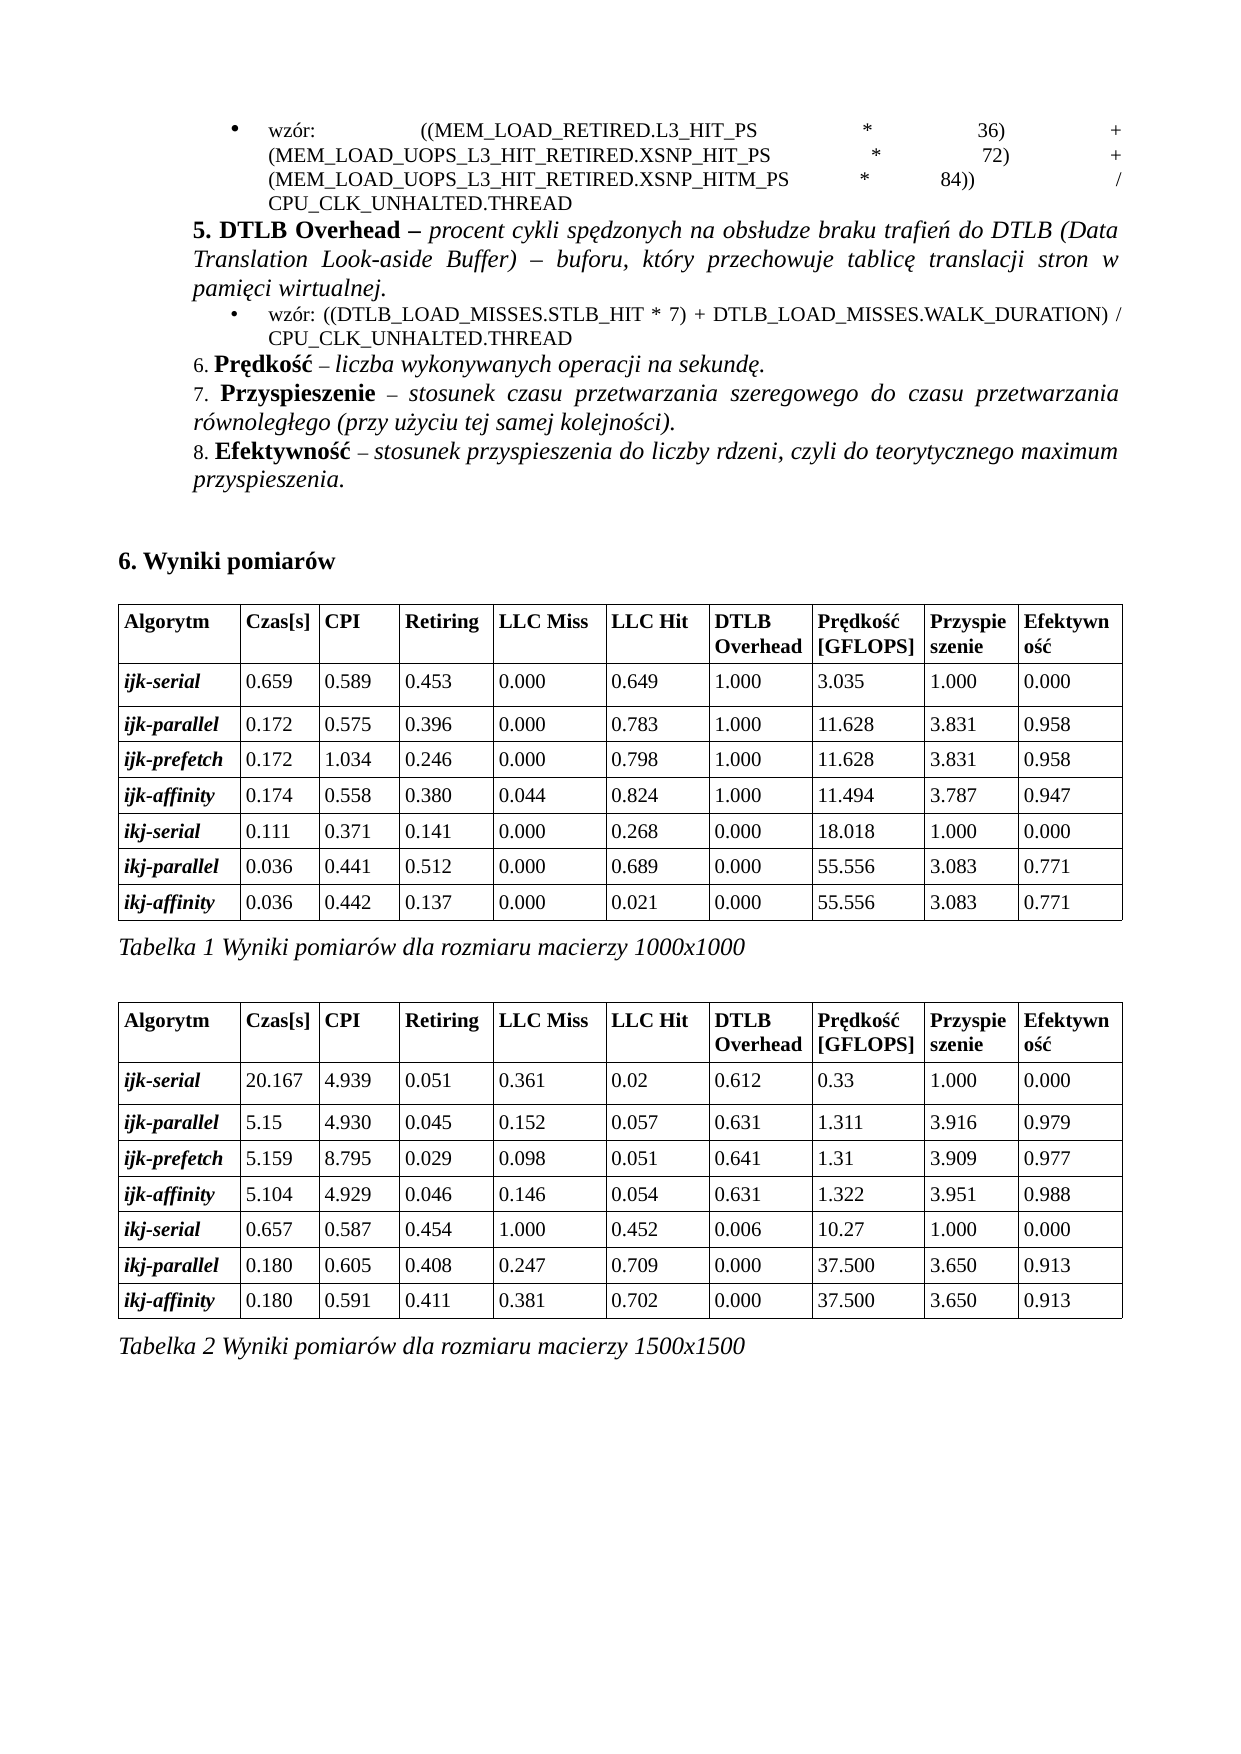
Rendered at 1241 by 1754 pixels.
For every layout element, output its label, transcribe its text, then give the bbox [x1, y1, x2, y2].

table_cell 20.167 [241, 1063, 319, 1104]
table_cell 1.000 [710, 742, 812, 777]
table_cell 0.649 [607, 664, 709, 706]
table_header Czas[s] [241, 605, 319, 663]
table_header DTLB Overhead [710, 605, 812, 663]
table_cell 0.057 [607, 1105, 709, 1140]
table_cell 0.000 [710, 849, 812, 884]
table_cell 0.783 [607, 707, 709, 741]
table_cell 4.930 [320, 1105, 399, 1140]
table_cell 3.083 [925, 885, 1018, 919]
table_cell 0.054 [607, 1177, 709, 1211]
table_cell 1.000 [925, 1063, 1018, 1104]
table_header Prędkość [GFLOPS] [813, 605, 924, 663]
table_cell 0.913 [1019, 1284, 1122, 1318]
table_cell ikj-affinity [119, 1284, 240, 1318]
table_cell 1.000 [925, 664, 1018, 706]
table_cell 1.000 [925, 814, 1018, 848]
table_header CPI [320, 1003, 399, 1062]
table_header Efektywność [1019, 1003, 1122, 1062]
table_cell ijk-prefetch [119, 742, 240, 777]
text 8. Efektywność – stosunek przyspieszenia do liczby rdzeni, czyli do teorytycznego maximum przyspieszenia. [193, 436, 1122, 493]
table_cell 11.628 [813, 707, 924, 741]
table_cell 0.172 [241, 742, 319, 777]
table_cell 0.988 [1019, 1177, 1122, 1211]
table_cell 0.591 [320, 1284, 399, 1318]
table_header LLC Hit [607, 605, 709, 663]
table_cell 0.172 [241, 707, 319, 741]
table_cell 0.641 [710, 1141, 812, 1176]
table_cell 0.000 [710, 885, 812, 919]
table_cell ijk-prefetch [119, 1141, 240, 1176]
list wzór: ((DTLB_LOAD_MISSES.STLB_HIT * 7) + DTLB_LOAD_MISSES.WALK_DURATION) / CPU_CLK_UNHALTED.THREAD [231, 301, 1122, 349]
table_cell 0.411 [400, 1284, 493, 1318]
table_cell 0.045 [400, 1105, 493, 1140]
table_header Algorytm [119, 1003, 240, 1062]
table_cell 3.787 [925, 778, 1018, 813]
table_cell 0.798 [607, 742, 709, 777]
table_cell 0.000 [710, 1248, 812, 1282]
table_cell 0.657 [241, 1212, 319, 1247]
table_header Algorytm [119, 605, 240, 663]
table_cell 8.795 [320, 1141, 399, 1176]
text 6. Prędkość – liczba wykonywanych operacji na sekundę. [193, 349, 1122, 378]
table_cell 0.111 [241, 814, 319, 848]
list wzór: ((MEM_LOAD_RETIRED.L3_HIT_PS * 36) + (MEM_LOAD_UOPS_L3_HIT_RETIRED.XSNP_HIT_PS * 72) + (MEM_LOAD_UOPS_L3_HIT_RETIRED.XSNP_HITM_PS * 84)) / CPU_CLK_UNHALTED.THREAD [231, 118, 1122, 215]
table_cell 3.916 [925, 1105, 1018, 1140]
table_cell 0.000 [710, 814, 812, 848]
table_cell 0.000 [494, 664, 606, 706]
table_cell ikj-serial [119, 814, 240, 848]
table_header Retiring [400, 1003, 493, 1062]
table_cell 0.631 [710, 1105, 812, 1140]
table_cell 0.396 [400, 707, 493, 741]
table_cell 0.029 [400, 1141, 493, 1176]
table_cell 0.000 [494, 707, 606, 741]
text 6. Wyniki pomiarów [118, 546, 1122, 575]
table_cell 5.104 [241, 1177, 319, 1211]
table_cell 0.000 [494, 742, 606, 777]
table_cell 0.947 [1019, 778, 1122, 813]
table_header Retiring [400, 605, 493, 663]
table_cell 0.452 [607, 1212, 709, 1247]
table_cell 55.556 [813, 885, 924, 919]
table_cell 3.951 [925, 1177, 1018, 1211]
table_cell 0.977 [1019, 1141, 1122, 1176]
table_cell ijk-serial [119, 664, 240, 706]
table_cell 1.000 [710, 664, 812, 706]
table_cell 0.913 [1019, 1248, 1122, 1282]
table_cell 0.454 [400, 1212, 493, 1247]
table_header LLC Miss [494, 1003, 606, 1062]
table_cell 3.831 [925, 707, 1018, 741]
table_cell 0.000 [710, 1284, 812, 1318]
text 5. DTLB Overhead – procent cykli spędzonych na obsłudze braku trafień do DTLB (Data Translation Look-aside Buffer) – buforu, który przechowuje tablicę translacji stron w pamięci wirtualnej. [193, 215, 1122, 301]
table_cell 0.512 [400, 849, 493, 884]
table_cell 0.000 [1019, 814, 1122, 848]
table_cell 5.159 [241, 1141, 319, 1176]
text 7. Przyspieszenie – stosunek czasu przetwarzania szeregowego do czasu przetwarzania równoległego (przy użyciu tej samej kolejności). [193, 378, 1122, 436]
table_cell 0.000 [1019, 664, 1122, 706]
table_cell 0.689 [607, 849, 709, 884]
table_cell 0.612 [710, 1063, 812, 1104]
table_cell 0.631 [710, 1177, 812, 1211]
table_cell 0.046 [400, 1177, 493, 1211]
table_cell 0.051 [607, 1141, 709, 1176]
table_cell ikj-parallel [119, 849, 240, 884]
table_cell 0.02 [607, 1063, 709, 1104]
table_cell 0.605 [320, 1248, 399, 1282]
table_cell 5.15 [241, 1105, 319, 1140]
table_cell 3.083 [925, 849, 1018, 884]
table_cell 0.180 [241, 1284, 319, 1318]
table_cell 3.831 [925, 742, 1018, 777]
table_header Prędkość [GFLOPS] [813, 1003, 924, 1062]
table_cell ikj-parallel [119, 1248, 240, 1282]
table_cell 55.556 [813, 849, 924, 884]
table_cell 0.958 [1019, 742, 1122, 777]
table_header LLC Hit [607, 1003, 709, 1062]
table_cell 0.659 [241, 664, 319, 706]
table_cell 0.381 [494, 1284, 606, 1318]
table_cell 37.500 [813, 1284, 924, 1318]
table_cell ijk-parallel [119, 707, 240, 741]
table_cell 3.909 [925, 1141, 1018, 1176]
table_cell 11.494 [813, 778, 924, 813]
table_cell 0.442 [320, 885, 399, 919]
table_cell 0.036 [241, 849, 319, 884]
table_cell 37.500 [813, 1248, 924, 1282]
table_cell 0.589 [320, 664, 399, 706]
table_cell 0.702 [607, 1284, 709, 1318]
table_cell 0.709 [607, 1248, 709, 1282]
table_cell 0.152 [494, 1105, 606, 1140]
table_cell 0.174 [241, 778, 319, 813]
table_cell 0.380 [400, 778, 493, 813]
table_cell 0.044 [494, 778, 606, 813]
table_cell 0.021 [607, 885, 709, 919]
table_cell 0.587 [320, 1212, 399, 1247]
table_header LLC Miss [494, 605, 606, 663]
table_cell 0.408 [400, 1248, 493, 1282]
table_cell 0.006 [710, 1212, 812, 1247]
table_cell 0.247 [494, 1248, 606, 1282]
table_cell 11.628 [813, 742, 924, 777]
table_cell ikj-affinity [119, 885, 240, 919]
table_cell 0.051 [400, 1063, 493, 1104]
table_cell 0.036 [241, 885, 319, 919]
table_cell 0.098 [494, 1141, 606, 1176]
table_cell 0.979 [1019, 1105, 1122, 1140]
table_header CPI [320, 605, 399, 663]
table_cell 1.000 [710, 778, 812, 813]
table_cell 1.322 [813, 1177, 924, 1211]
table_cell 4.929 [320, 1177, 399, 1211]
table_cell ijk-affinity [119, 778, 240, 813]
table_header DTLB Overhead [710, 1003, 812, 1062]
table_cell 0.000 [494, 849, 606, 884]
table_cell 0.000 [1019, 1063, 1122, 1104]
table_cell 4.939 [320, 1063, 399, 1104]
text Tabelka 1 Wyniki pomiarów dla rozmiaru macierzy 1000x1000 [118, 932, 1122, 961]
table_header Przyspieszenie [925, 1003, 1018, 1062]
table_cell 0.441 [320, 849, 399, 884]
table_cell 0.371 [320, 814, 399, 848]
table_cell 0.141 [400, 814, 493, 848]
table_cell 0.000 [1019, 1212, 1122, 1247]
table_header Czas[s] [241, 1003, 319, 1062]
table_cell ijk-parallel [119, 1105, 240, 1140]
table_cell 18.018 [813, 814, 924, 848]
table_cell 0.575 [320, 707, 399, 741]
table_cell 0.000 [494, 814, 606, 848]
table_cell 1.000 [494, 1212, 606, 1247]
table_cell 0.558 [320, 778, 399, 813]
table_cell 0.137 [400, 885, 493, 919]
table_cell ikj-serial [119, 1212, 240, 1247]
table_cell 0.453 [400, 664, 493, 706]
table_cell 1.31 [813, 1141, 924, 1176]
table_cell 0.958 [1019, 707, 1122, 741]
table_header Efektywność [1019, 605, 1122, 663]
table_cell 0.146 [494, 1177, 606, 1211]
table_cell 0.771 [1019, 849, 1122, 884]
table_cell 0.771 [1019, 885, 1122, 919]
table_cell 0.361 [494, 1063, 606, 1104]
table_cell 1.034 [320, 742, 399, 777]
table_cell 0.824 [607, 778, 709, 813]
table_cell 0.180 [241, 1248, 319, 1282]
table_cell ijk-affinity [119, 1177, 240, 1211]
table_cell 0.000 [494, 885, 606, 919]
table_cell 0.268 [607, 814, 709, 848]
table_cell 3.650 [925, 1284, 1018, 1318]
table_cell 1.000 [710, 707, 812, 741]
table_cell 3.650 [925, 1248, 1018, 1282]
table_cell ijk-serial [119, 1063, 240, 1104]
table_cell 0.246 [400, 742, 493, 777]
table_cell 10.27 [813, 1212, 924, 1247]
table_cell 1.000 [925, 1212, 1018, 1247]
text Tabelka 2 Wyniki pomiarów dla rozmiaru macierzy 1500x1500 [118, 1331, 1122, 1359]
table_cell 0.33 [813, 1063, 924, 1104]
table_cell 3.035 [813, 664, 924, 706]
table_cell 1.311 [813, 1105, 924, 1140]
table_header Przyspieszenie [925, 605, 1018, 663]
